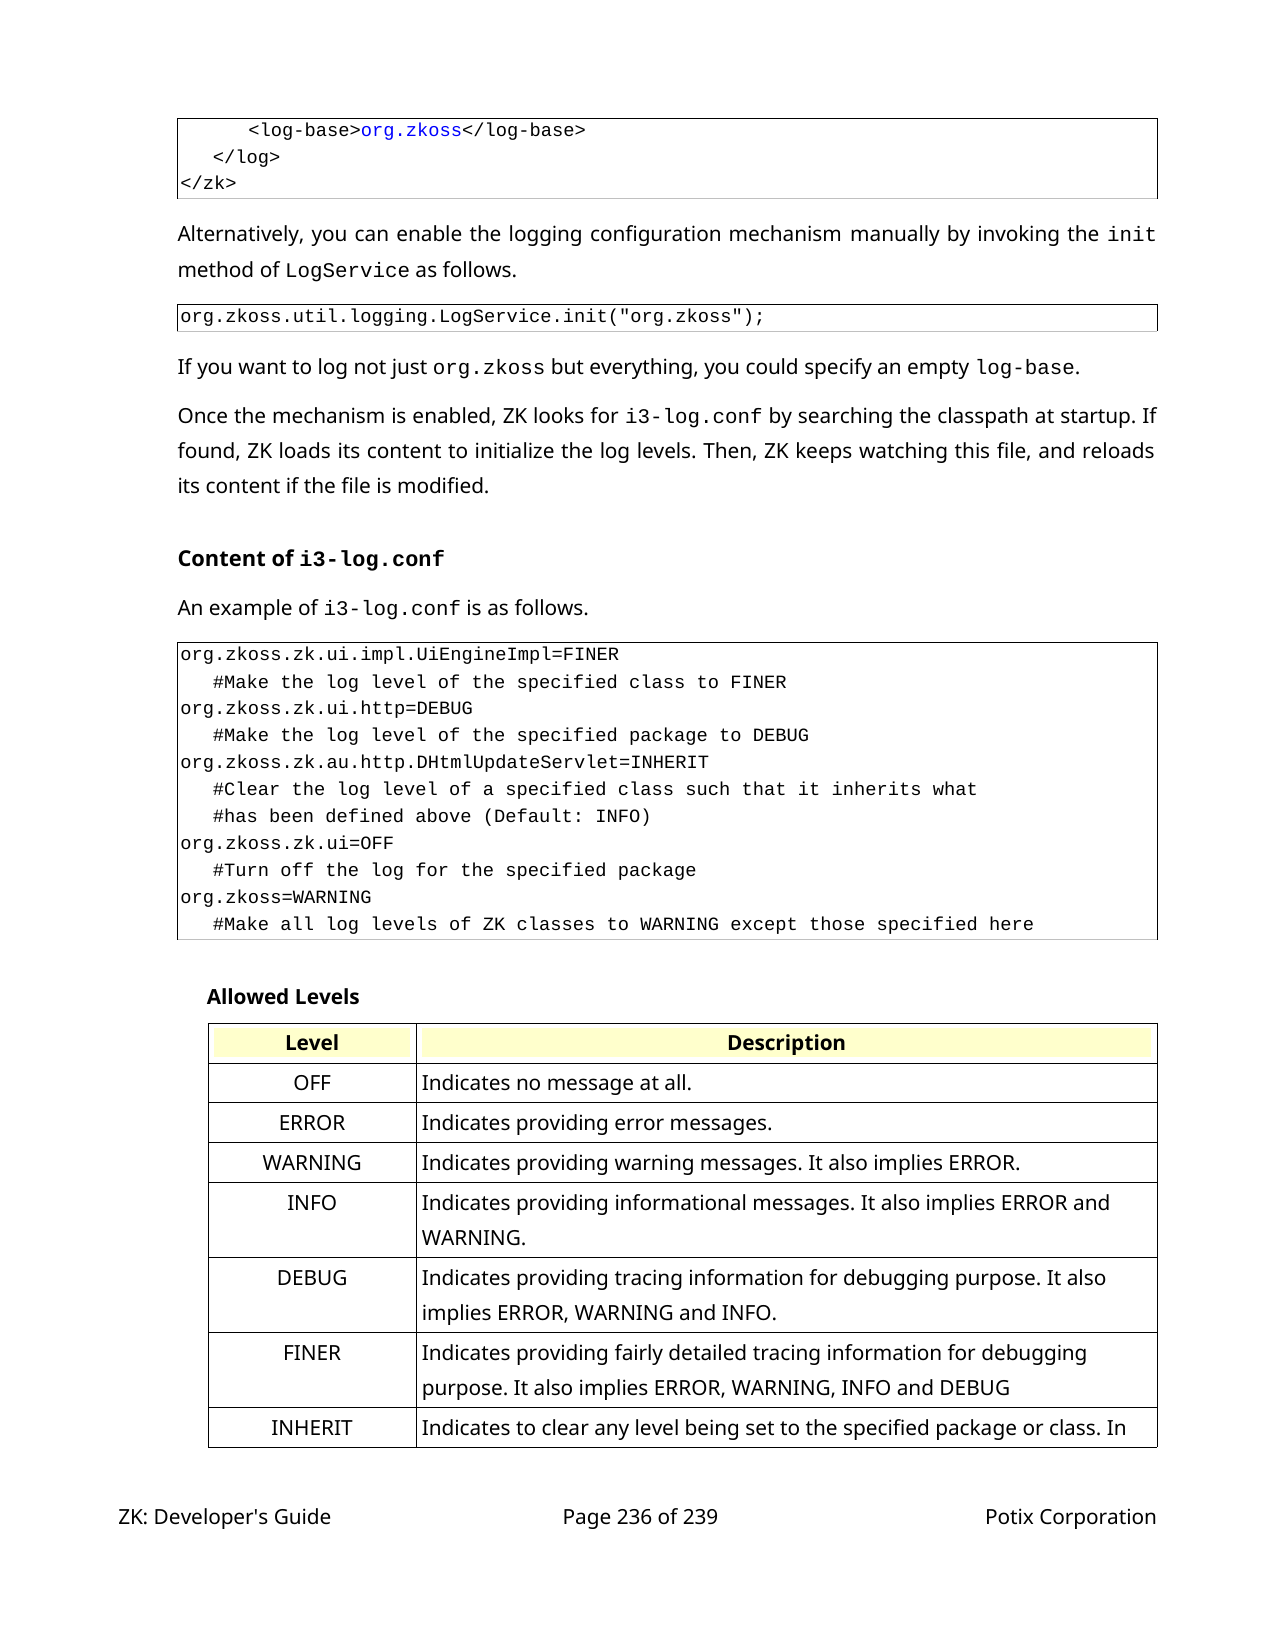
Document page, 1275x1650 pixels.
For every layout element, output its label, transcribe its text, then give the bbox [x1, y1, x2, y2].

table_cell Indicates providing tracing information for debugging purpose. It also implies ERROR, WARNING and INFO. [417, 1258, 1157, 1332]
text An example of i3-log.conf is as follows. [177, 593, 1157, 622]
table_cell OFF [209, 1064, 416, 1102]
table_cell INHERIT [209, 1408, 416, 1447]
text org.zkoss.zk.au.http.DHtmlUpdateServlet=INHERIT #Clear the log level of a specified class such that it inherits what [178, 750, 1157, 801]
text Once the mechanism is enabled, ZK looks for i3-log.conf by searching the classpath at startup. If found, ZK loads its content to initialize the log levels. Then, ZK keeps watching this file, and reloads its content if the file is modified. [177, 401, 1157, 500]
table_header Description [417, 1024, 1157, 1063]
text org.zkoss.util.logging.LogService.init("org.zkoss"); [178, 305, 1157, 331]
table_cell Indicates providing informational messages. It also implies ERROR and WARNING. [417, 1183, 1157, 1257]
text #Make the log level of the specified class to FINER org.zkoss.zk.ui.http=DEBUG #Make the log level of the specified package to DEBUG [178, 669, 1157, 747]
table_cell Indicates providing error messages. [417, 1103, 1157, 1142]
text #Make all log levels of ZK classes to WARNING except those specified here [178, 912, 1157, 939]
text <log-base>org.zkoss</log-base> </log> </zk> [178, 119, 1157, 198]
table_cell ERROR [209, 1103, 416, 1142]
table_cell Indicates providing fairly detailed tracing information for debugging purpose. It also implies ERROR, WARNING, INFO and DEBUG [417, 1333, 1157, 1407]
text org.zkoss.zk.ui=OFF [178, 831, 1157, 855]
text org.zkoss=WARNING [178, 885, 1157, 909]
table_header Level [209, 1024, 416, 1063]
table_cell FINER [209, 1333, 416, 1407]
text Alternatively, you can enable the logging configuration mechanism manually by invoking the init method of LogService as follows. [177, 219, 1157, 283]
table_cell INFO [209, 1183, 416, 1257]
table_cell WARNING [209, 1143, 416, 1182]
table_cell Indicates providing warning messages. It also implies ERROR. [417, 1143, 1157, 1182]
subtitle Allowed Levels [207, 982, 1157, 1010]
table_cell DEBUG [209, 1258, 416, 1332]
subtitle Content of i3-log.conf [177, 542, 1157, 572]
text org.zkoss.zk.ui.impl.UiEngineImpl=FINER [178, 643, 1157, 667]
text If you want to log not just org.zkoss but everything, you could specify an empty log-base. [177, 352, 1157, 380]
text #has been defined above (Default: INFO) [178, 803, 1157, 828]
text #Turn off the log for the specified package [178, 858, 1157, 882]
table_cell Indicates no message at all. [417, 1064, 1157, 1102]
table_cell Indicates to clear any level being set to the specified package or class. In [417, 1408, 1157, 1447]
